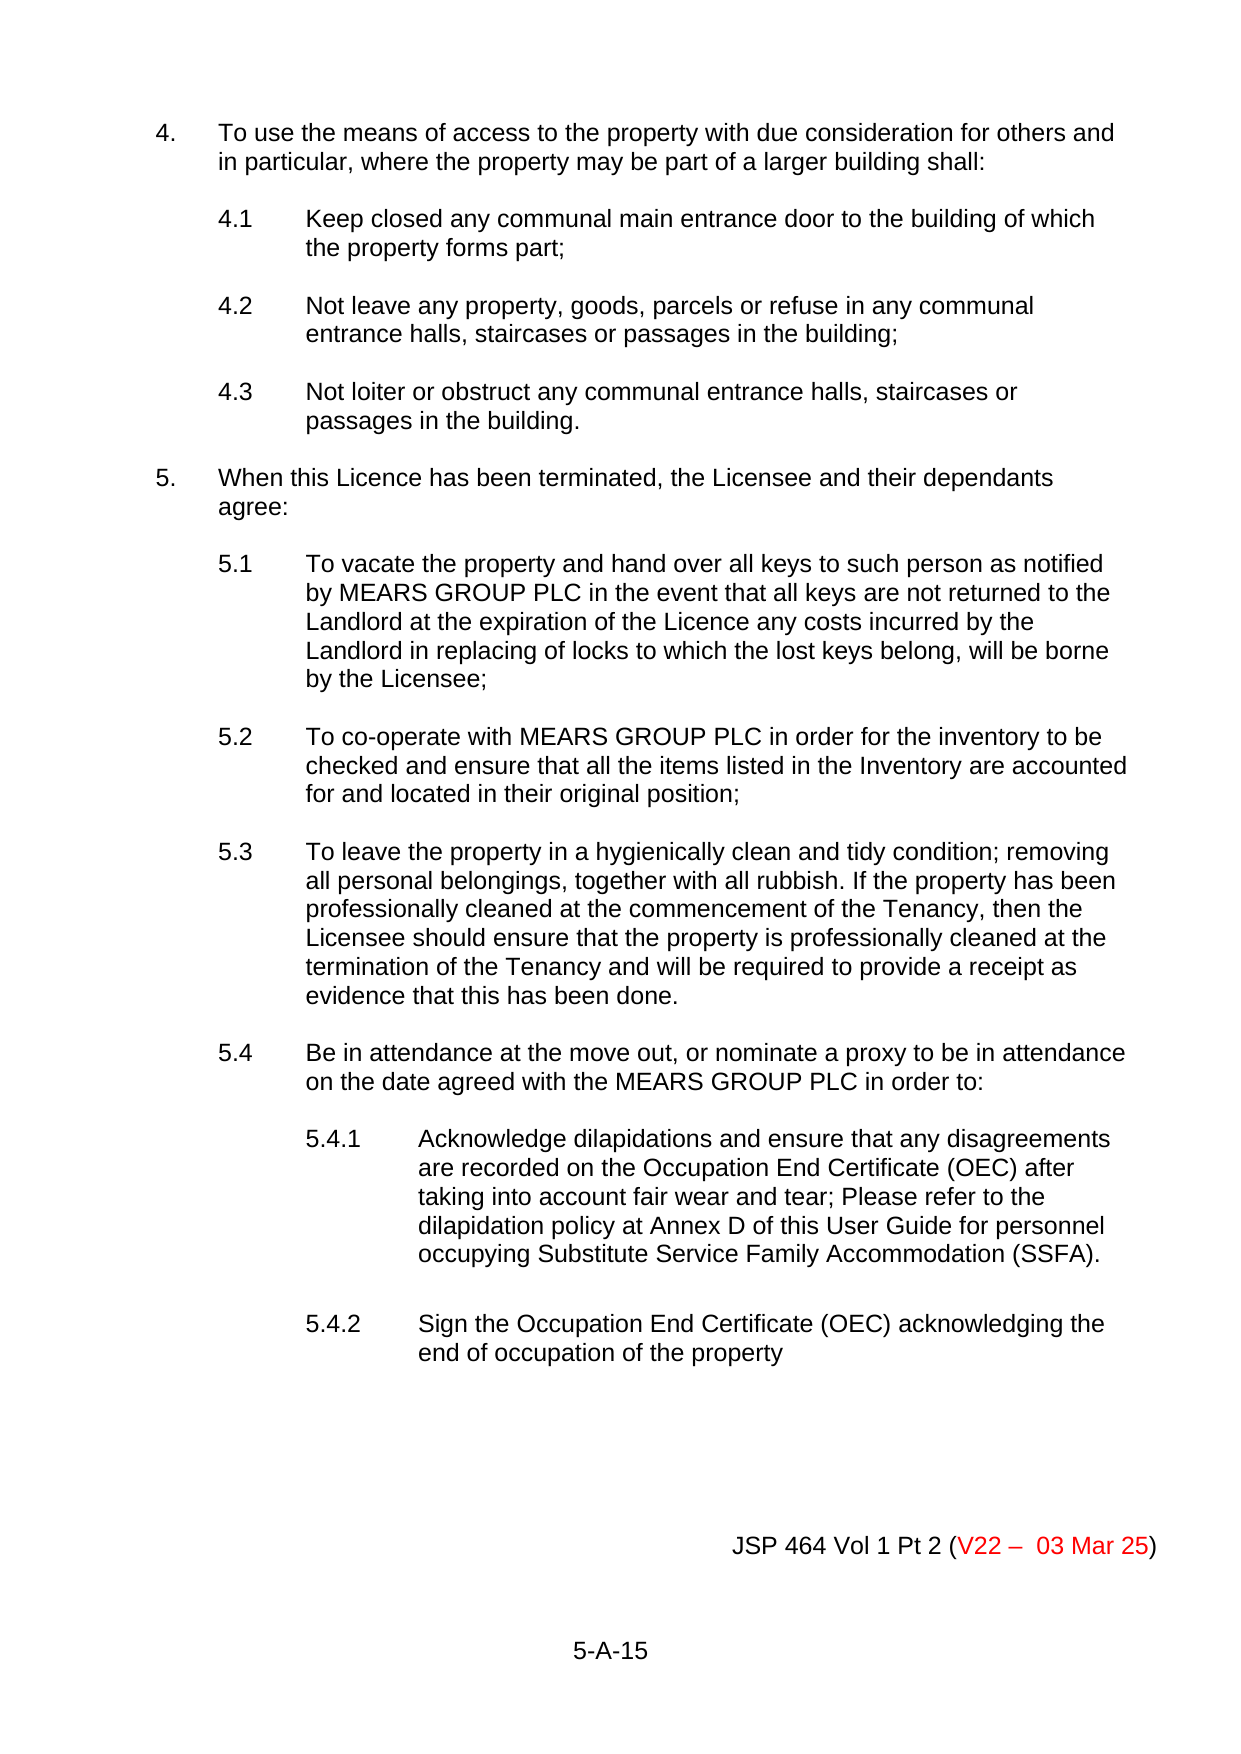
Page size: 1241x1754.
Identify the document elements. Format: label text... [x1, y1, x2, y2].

table_cell [129, 377, 192, 463]
table_cell 4.2 [192, 291, 279, 377]
table_cell Not loiter or obstruct any communal entrance halls, staircases or passages in the building. [279, 377, 1142, 463]
table_cell Acknowledge dilapidations and ensure that any disagreements are recorded on the Occupation End Certificate (OEC) after taking into account fair wear and tear; Please refer to the dilapidation policy at Annex D of this User Guide for personnel occupying Substitute Service Family Accommodation (SSFA). [392, 1124, 1142, 1309]
table_cell [129, 204, 192, 291]
table_cell [129, 291, 192, 377]
table_cell 5.4 [192, 1038, 279, 1124]
table_cell [129, 722, 192, 837]
table_cell [129, 1124, 192, 1309]
table_cell 5.4.1 [279, 1124, 392, 1309]
table_cell Not leave any property, goods, parcels or refuse in any communal entrance halls, staircases or passages in the building; [279, 291, 1142, 377]
table_cell 4. [129, 118, 192, 204]
table_cell Be in attendance at the move out, or nominate a proxy to be in attendance on the date agreed with the MEARS GROUP PLC in order to: [279, 1038, 1142, 1124]
table_cell [129, 1038, 192, 1124]
table_cell 4.3 [192, 377, 279, 463]
table_cell To use the means of access to the property with due consideration for others and in particular, where the property may be part of a larger building shall: [192, 118, 1142, 204]
table_cell Sign the Occupation End Certificate (OEC) acknowledging the end of occupation of the property [392, 1309, 1142, 1421]
table_cell To vacate the property and hand over all keys to such person as notified by MEARS GROUP PLC in the event that all keys are not returned to the Landlord at the expiration of the Licence any costs incurred by the Landlord in replacing of locks to which the lost keys belong, will be borne by the Licensee; [279, 549, 1142, 722]
table_cell [129, 549, 192, 722]
table_cell To leave the property in a hygienically clean and tidy condition; removing all personal belongings, together with all rubbish. If the property has been professionally cleaned at the commencement of the Tenancy, then the Licensee should ensure that the property is professionally cleaned at the termination of the Tenancy and will be required to provide a receipt as evidence that this has been done. [279, 837, 1142, 1038]
table_cell [129, 1309, 192, 1421]
table_cell [192, 1309, 279, 1421]
table_cell 5.1 [192, 549, 279, 722]
table_cell 5.3 [192, 837, 279, 1038]
table_cell 5. [129, 463, 192, 549]
table_cell 5.2 [192, 722, 279, 837]
table_cell [129, 837, 192, 1038]
table_cell [192, 1124, 279, 1309]
table_cell Keep closed any communal main entrance door to the building of which the property forms part; [279, 204, 1142, 291]
table_cell 4.1 [192, 204, 279, 291]
table_cell 5.4.2 [279, 1309, 392, 1421]
table_cell When this Licence has been terminated, the Licensee and their dependants agree: [192, 463, 1142, 549]
table_cell To co-operate with MEARS GROUP PLC in order for the inventory to be checked and ensure that all the items listed in the Inventory are accounted for and located in their original position; [279, 722, 1142, 837]
